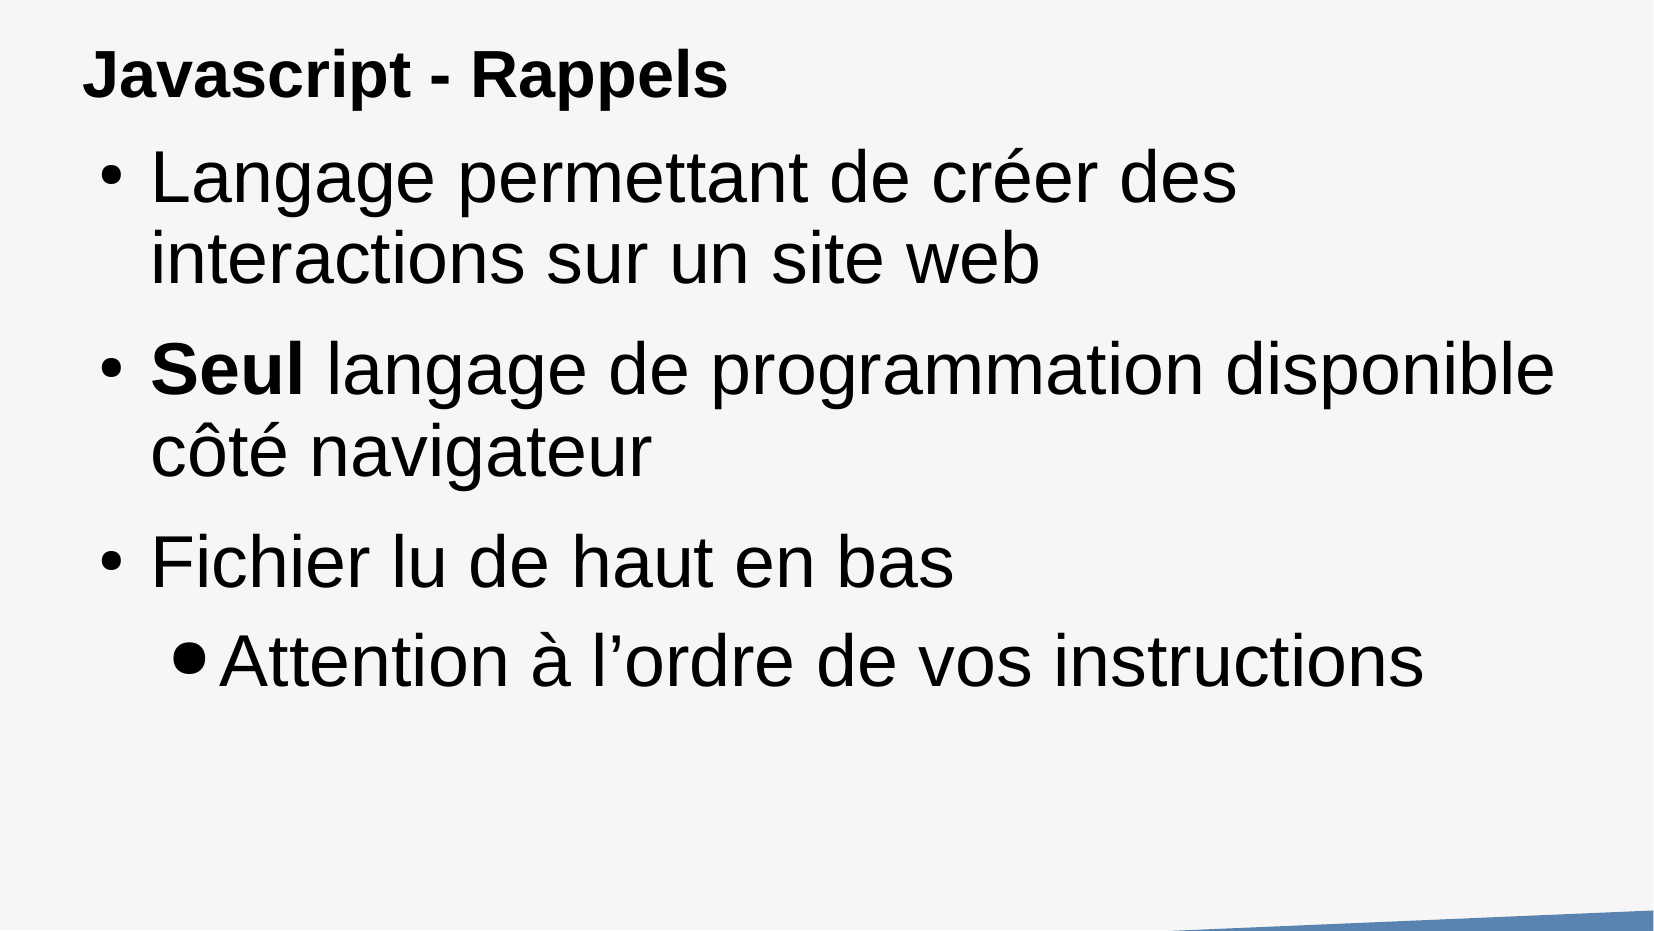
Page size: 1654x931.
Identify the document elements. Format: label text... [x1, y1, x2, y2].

title Javascript - Rappels [82, 37, 1571, 114]
list Langage permettant de créer des interactions sur un site web Seul langage de programmation disponible côté navigateur Fichier lu de haut en bas Attention à l’ordre de vos instructions [80, 135, 1620, 709]
text_box [1167, 910, 1654, 931]
